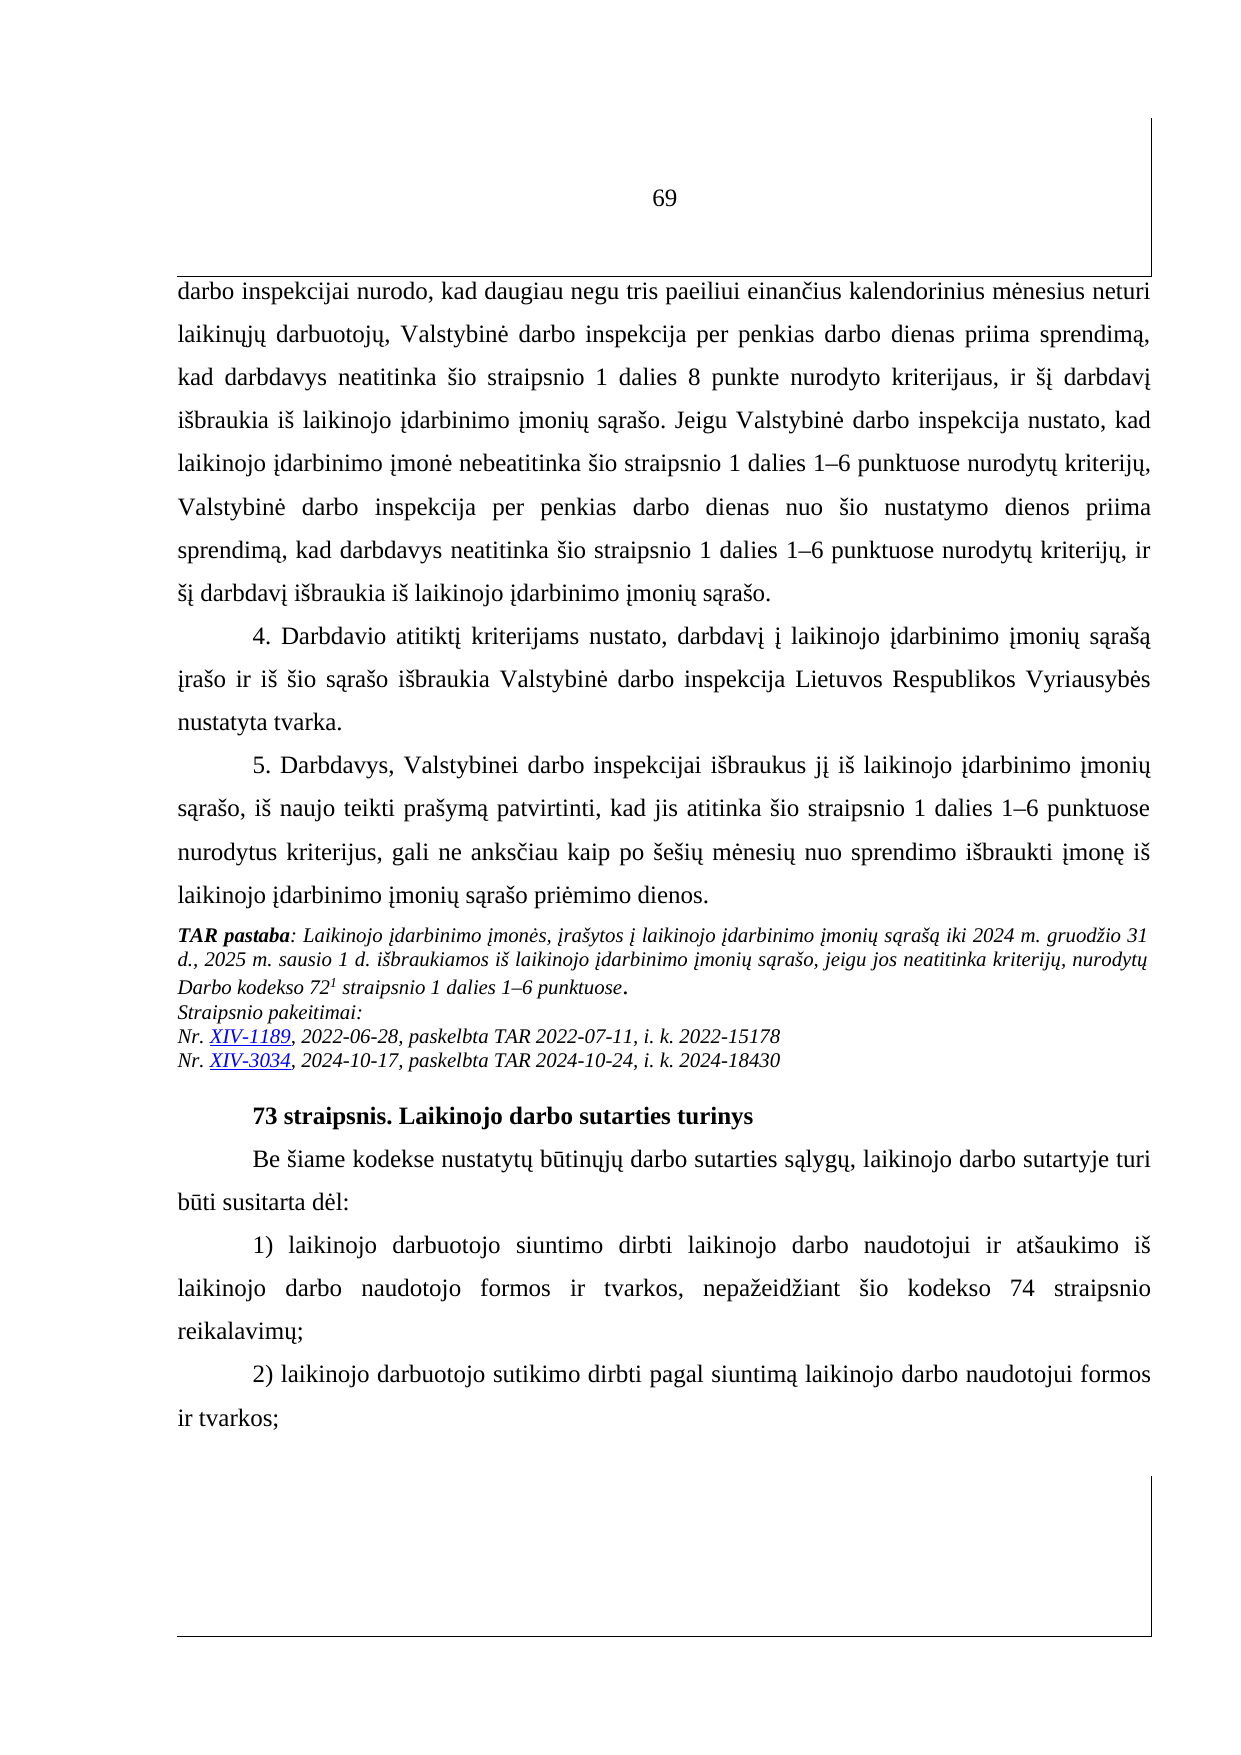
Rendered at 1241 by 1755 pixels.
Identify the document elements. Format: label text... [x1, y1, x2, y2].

text darbo inspekcijai nurodo, kad daugiau negu tris paeiliui einančius kalendorinius mėnesius neturi laikinųjų darbuotojų, Valstybinė darbo inspekcija per penkias darbo dienas priima sprendimą, kad darbdavys neatitinka šio straipsnio 1 dalies 8 punkte nurodyto kriterijaus, ir šį darbdavį išbraukia iš laikinojo įdarbinimo įmonių sąrašo. Jeigu Valstybinė darbo inspekcija nustato, kad laikinojo įdarbinimo įmonė nebeatitinka šio straipsnio 1 dalies 1–6 punktuose nurodytų kriterijų, Valstybinė darbo inspekcija per penkias darbo dienas nuo šio nustatymo dienos priima sprendimą, kad darbdavys neatitinka šio straipsnio 1 dalies 1–6 punktuose nurodytų kriterijų, ir šį darbdavį išbraukia iš laikinojo įdarbinimo įmonių sąrašo. [177, 276, 1152, 607]
text 5. Darbdavys, Valstybinei darbo inspekcijai išbraukus jį iš laikinojo įdarbinimo įmonių sąrašo, iš naujo teikti prašymą patvirtinti, kad jis atitinka šio straipsnio 1 dalies 1–6 punktuose nurodytus kriterijus, gali ne anksčiau kaip po šešių mėnesių nuo sprendimo išbraukti įmonę iš laikinojo įdarbinimo įmonių sąrašo priėmimo dienos. [177, 750, 1152, 908]
text Nr. XIV-1189, 2022-06-28, paskelbta TAR 2022-07-11, i. k. 2022-15178 [177, 1024, 1152, 1048]
text 1) laikinojo darbuotojo siuntimo dirbti laikinojo darbo naudotojui ir atšaukimo iš laikinojo darbo naudotojo formos ir tvarkos, nepažeidžiant šio kodekso 74 straipsnio reikalavimų; [177, 1230, 1152, 1345]
text 4. Darbdavio atitiktį kriterijams nustato, darbdavį į laikinojo įdarbinimo įmonių sąrašą įrašo ir iš šio sąrašo išbraukia Valstybinė darbo inspekcija Lietuvos Respublikos Vyriausybės nustatyta tvarka. [177, 621, 1152, 736]
subtitle 73 straipsnis. Laikinojo darbo sutarties turinys [177, 1101, 1152, 1129]
text Straipsnio pakeitimai: [177, 1000, 1152, 1024]
text Be šiame kodekse nustatytų būtinųjų darbo sutarties sąlygų, laikinojo darbo sutartyje turi būti susitarta dėl: [177, 1144, 1152, 1216]
text Nr. XIV-3034, 2024-10-17, paskelbta TAR 2024-10-24, i. k. 2024-18430 [177, 1048, 1152, 1072]
text 2) laikinojo darbuotojo sutikimo dirbti pagal siuntimą laikinojo darbo naudotojui formos ir tvarkos; [177, 1359, 1152, 1431]
text TAR pastaba: Laikinojo įdarbinimo įmonės, įrašytos į laikinojo įdarbinimo įmonių sąrašą iki 2024 m. gruodžio 31 d., 2025 m. sausio 1 d. išbraukiamos iš laikinojo įdarbinimo įmonių sąrašo, jeigu jos neatitinka kriterijų, nurodytų Darbo kodekso 721 straipsnio 1 dalies 1–6 punktuose. [177, 923, 1152, 1000]
